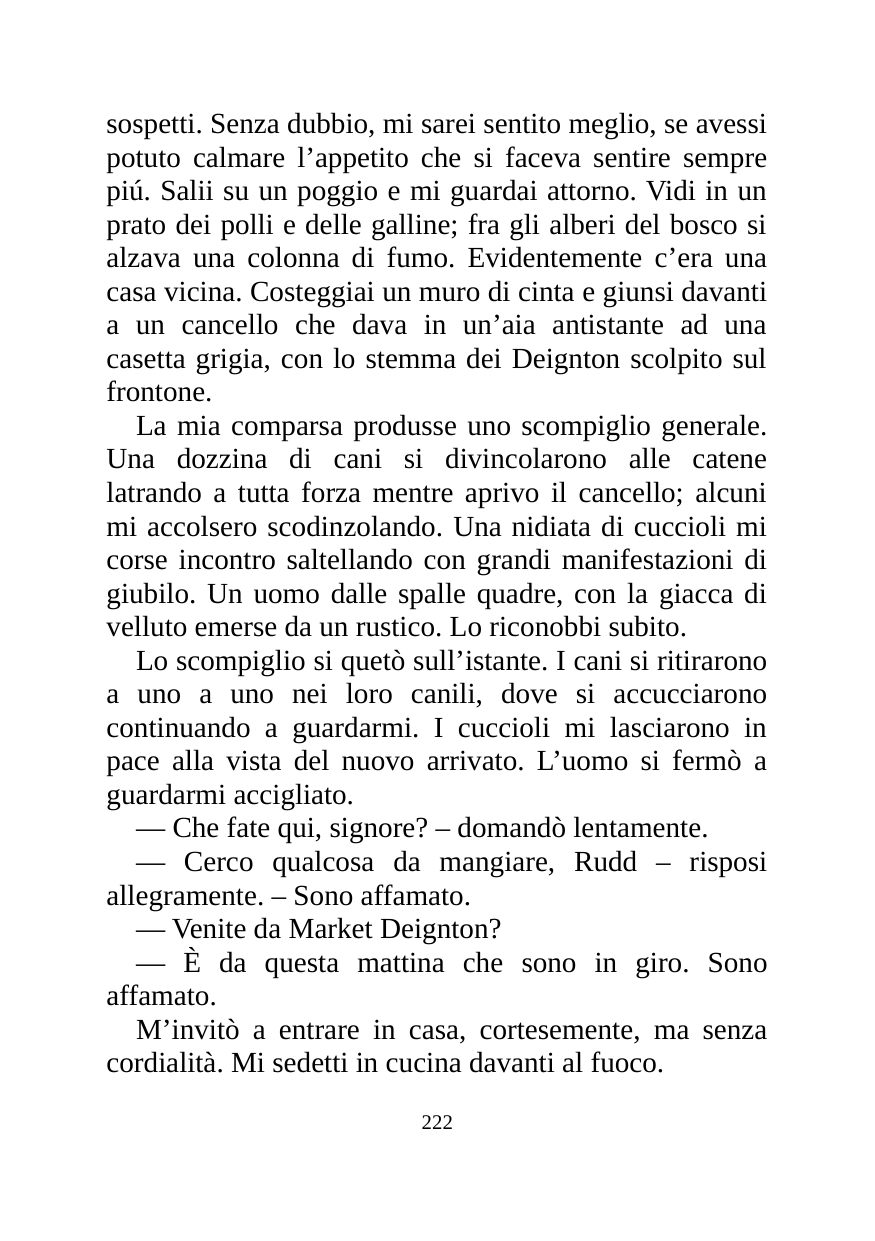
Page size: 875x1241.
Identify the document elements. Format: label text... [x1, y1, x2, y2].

text sospetti. Senza dubbio, mi sarei sentito meglio, se avessi potuto calmare l’appetito che si faceva sentire sempre piú. Salii su un poggio e mi guardai attorno. Vidi in un prato dei polli e delle galline; fra gli alberi del bosco si alzava una colonna di fumo. Evidentemente c’era una casa vicina. Costeggiai un muro di cinta e giunsi davanti a un cancello che dava in un’aia antistante ad una casetta grigia, con lo stemma dei Deignton scolpito sul frontone. [106, 106, 768, 408]
text — Che fate qui, signore? – domandò lentamente. [106, 811, 768, 844]
text — È da questa mattina che sono in giro. Sono affamato. [106, 945, 768, 1012]
text M’invitò a entrare in casa, cortesemente, ma senza cordialità. Mi sedetti in cucina davanti al fuoco. [106, 1012, 768, 1079]
text Lo scompiglio si quetò sull’istante. I cani si ritirarono a uno a uno nei loro canili, dove si accucciarono continuando a guardarmi. I cuccioli mi lasciarono in pace alla vista del nuovo arrivato. L’uomo si fermò a guardarmi accigliato. [106, 643, 768, 811]
text — Cerco qualcosa da mangiare, Rudd – risposi allegramente. – Sono affamato. [106, 844, 768, 911]
text La mia comparsa produsse uno scompiglio generale. Una dozzina di cani si divincolarono alle catene latrando a tutta forza mentre aprivo il cancello; alcuni mi accolsero scodinzolando. Una nidiata di cuccioli mi corse incontro saltellando con grandi manifestazioni di giubilo. Un uomo dalle spalle quadre, con la giacca di velluto emerse da un rustico. Lo riconobbi subito. [106, 408, 768, 643]
text — Venite da Market Deignton? [106, 911, 768, 945]
